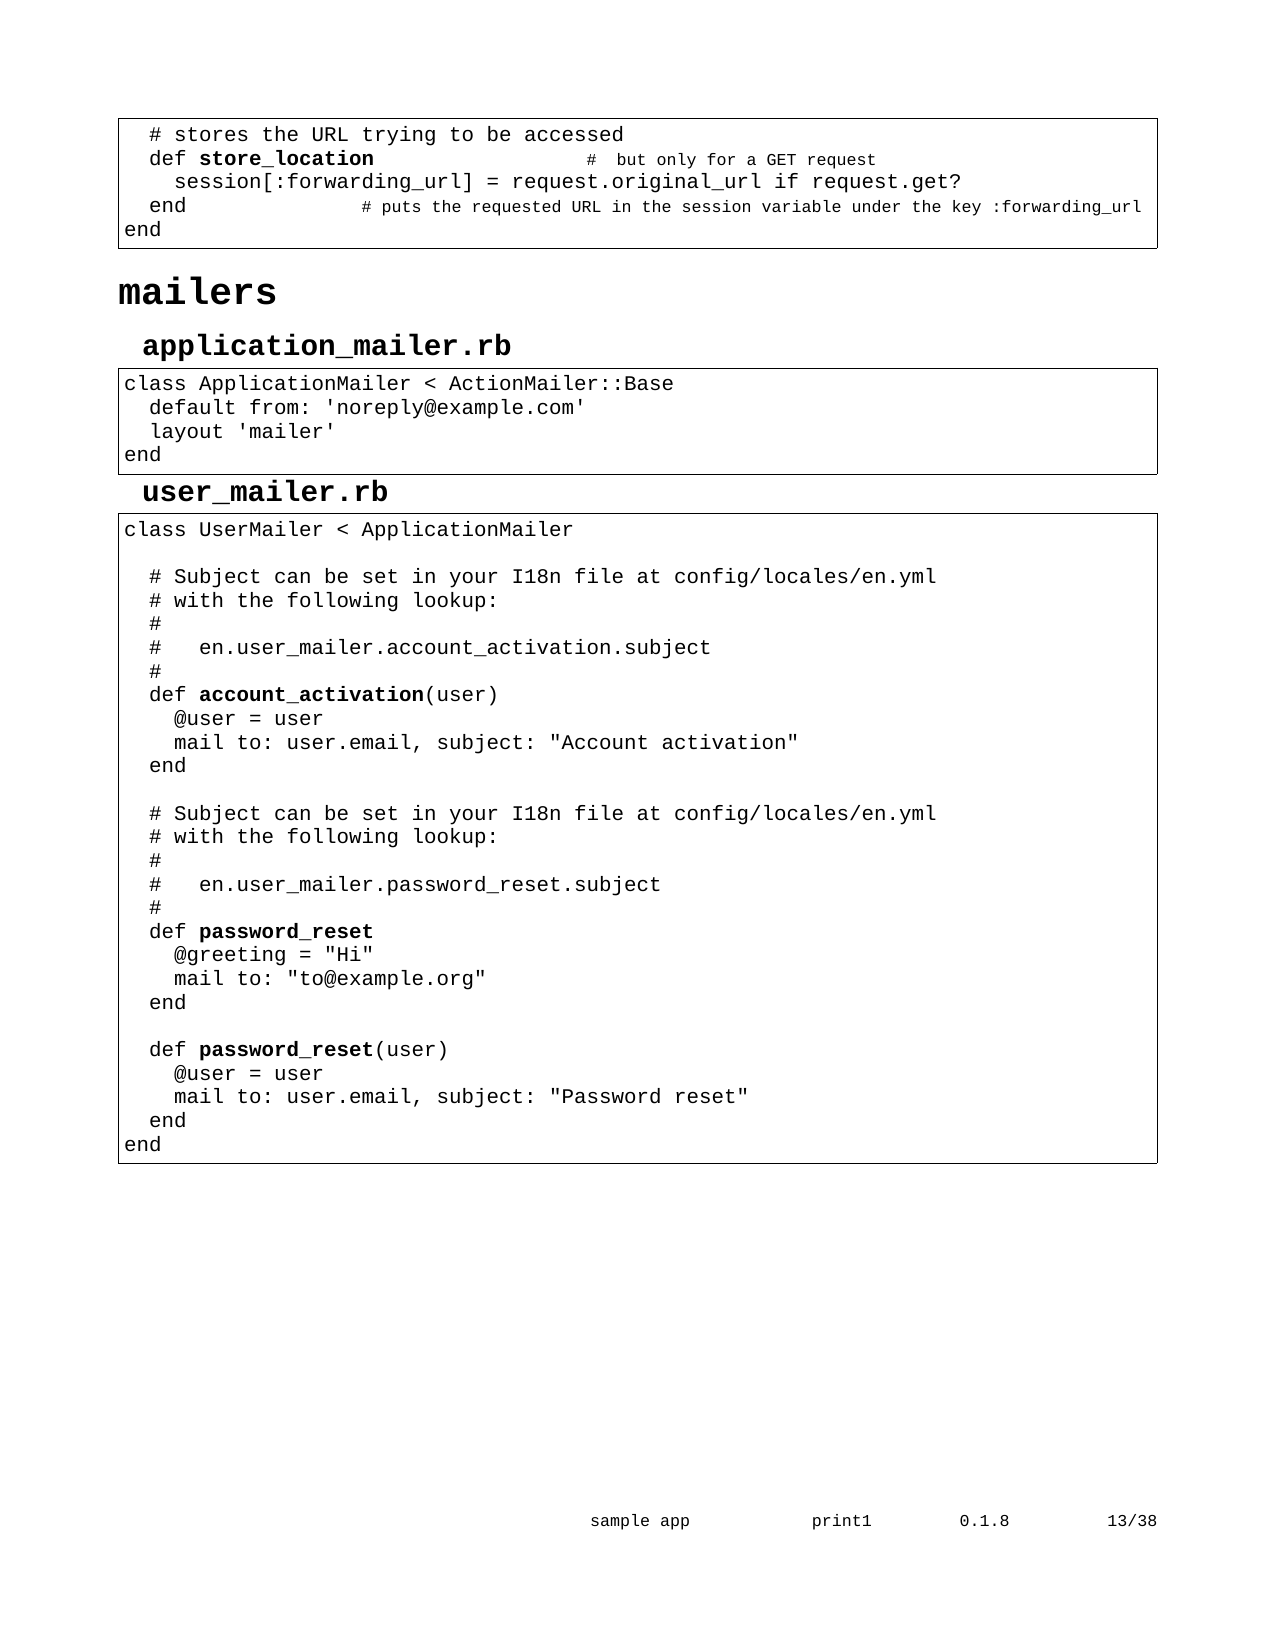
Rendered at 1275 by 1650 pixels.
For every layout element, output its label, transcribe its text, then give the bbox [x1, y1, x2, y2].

table_header # stores the URL trying to be accessed def store_location # but only for a GET request session[:forwarding_url] = request.original_url if request.get? end # puts the requested URL in the session variable under the key :forwarding_url end [119, 119, 1157, 248]
subtitle user_mailer.rb [142, 477, 1157, 510]
subtitle mailers [118, 273, 1157, 316]
subtitle application_mailer.rb [142, 331, 1157, 365]
table_header class UserMailer < ApplicationMailer # Subject can be set in your I18n file at config/locales/en.yml # with the following lookup: # # en.user_mailer.account_activation.subject # def account_activation(user) @user = user mail to: user.email, subject: "Account activation" end # Subject can be set in your I18n file at config/locales/en.yml # with the following lookup: # # en.user_mailer.password_reset.subject # def password_reset @greeting = "Hi" mail to: "to@example.org" end def password_reset(user) @user = user mail to: user.email, subject: "Password reset" end end [119, 514, 1157, 1163]
table_header class ApplicationMailer < ActionMailer::Base default from: 'noreply@example.com' layout 'mailer' end [119, 369, 1157, 474]
